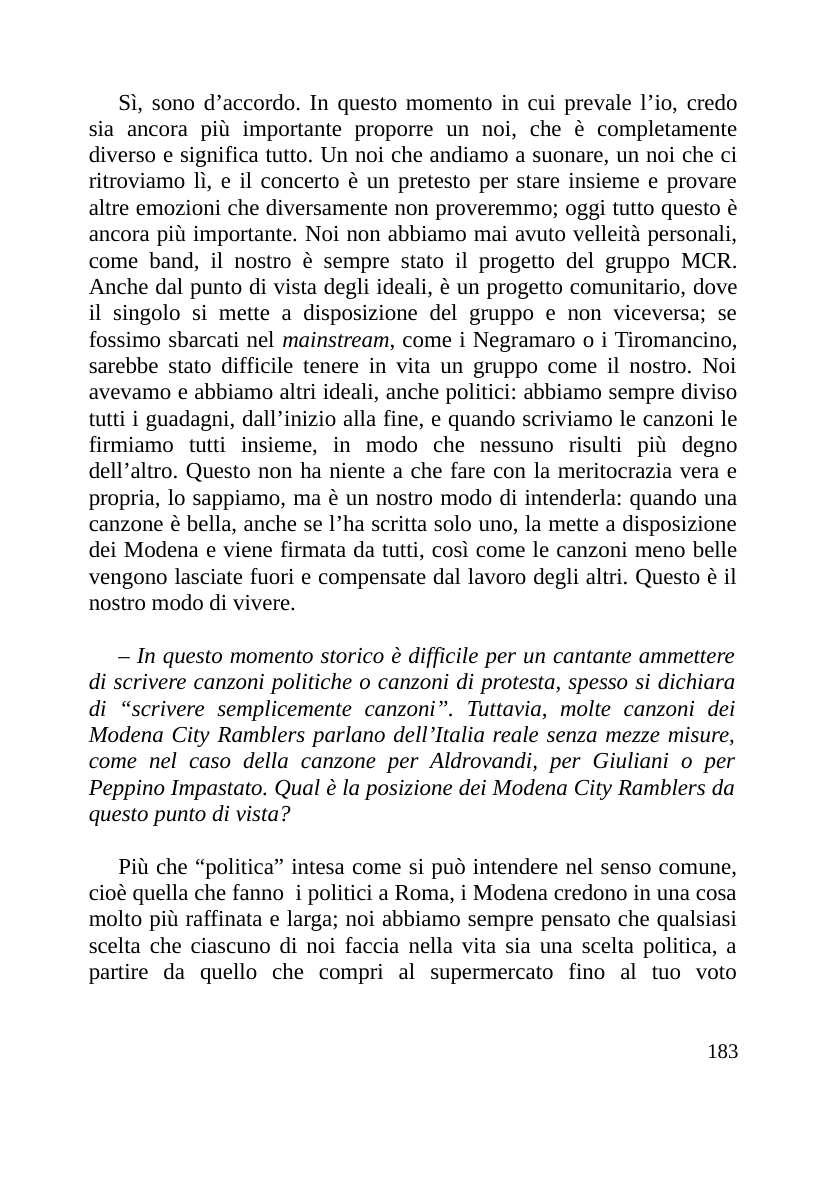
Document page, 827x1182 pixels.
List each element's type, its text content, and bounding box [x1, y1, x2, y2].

text Sì, sono d’accordo. In questo momento in cui prevale l’io, credo sia ancora più importante proporre un noi, che è completamente diverso e significa tutto. Un noi che andiamo a suonare, un noi che ci ritroviamo lì, e il concerto è un pretesto per stare insieme e provare altre emozioni che diversamente non proveremmo; oggi tutto questo è ancora più importante. Noi non abbiamo mai avuto velleità personali, come band, il nostro è sempre stato il progetto del gruppo MCR. Anche dal punto di vista degli ideali, è un progetto comunitario, dove il singolo si mette a disposizione del gruppo e non viceversa; se fossimo sbarcati nel mainstream, come i Negramaro o i Tiromancino, sarebbe stato difficile tenere in vita un gruppo come il nostro. Noi avevamo e abbiamo altri ideali, anche politici: abbiamo sempre diviso tutti i guadagni, dall’inizio alla fine, e quando scriviamo le canzoni le firmiamo tutti insieme, in modo che nessuno risulti più degno dell’altro. Questo non ha niente a che fare con la meritocrazia vera e propria, lo sappiamo, ma è un nostro modo di intenderla: quando una canzone è bella, anche se l’ha scritta solo uno, la mette a disposizione dei Modena e viene firmata da tutti, così come le canzoni meno belle vengono lasciate fuori e compensate dal lavoro degli altri. Questo è il nostro modo di vivere. [88, 88, 738, 616]
text Più che “politica” intesa come si può intendere nel senso comune, cioè quella che fanno i politici a Roma, i Modena credono in una cosa molto più raffinata e larga; noi abbiamo sempre pensato che qualsiasi scelta che ciascuno di noi faccia nella vita sia una scelta politica, a partire da quello che compri al supermercato fino al tuo voto [88, 853, 738, 984]
text – In questo momento storico è difficile per un cantante ammettere di scrivere canzoni politiche o canzoni di protesta, spesso si dichiara di “scrivere semplicemente canzoni”. Tuttavia, molte canzoni dei Modena City Ramblers parlano dell’Italia reale senza mezze misure, come nel caso della canzone per Aldrovandi, per Giuliani o per Peppino Impastato. Qual è la posizione dei Modena City Ramblers da questo punto di vista? [88, 642, 738, 826]
